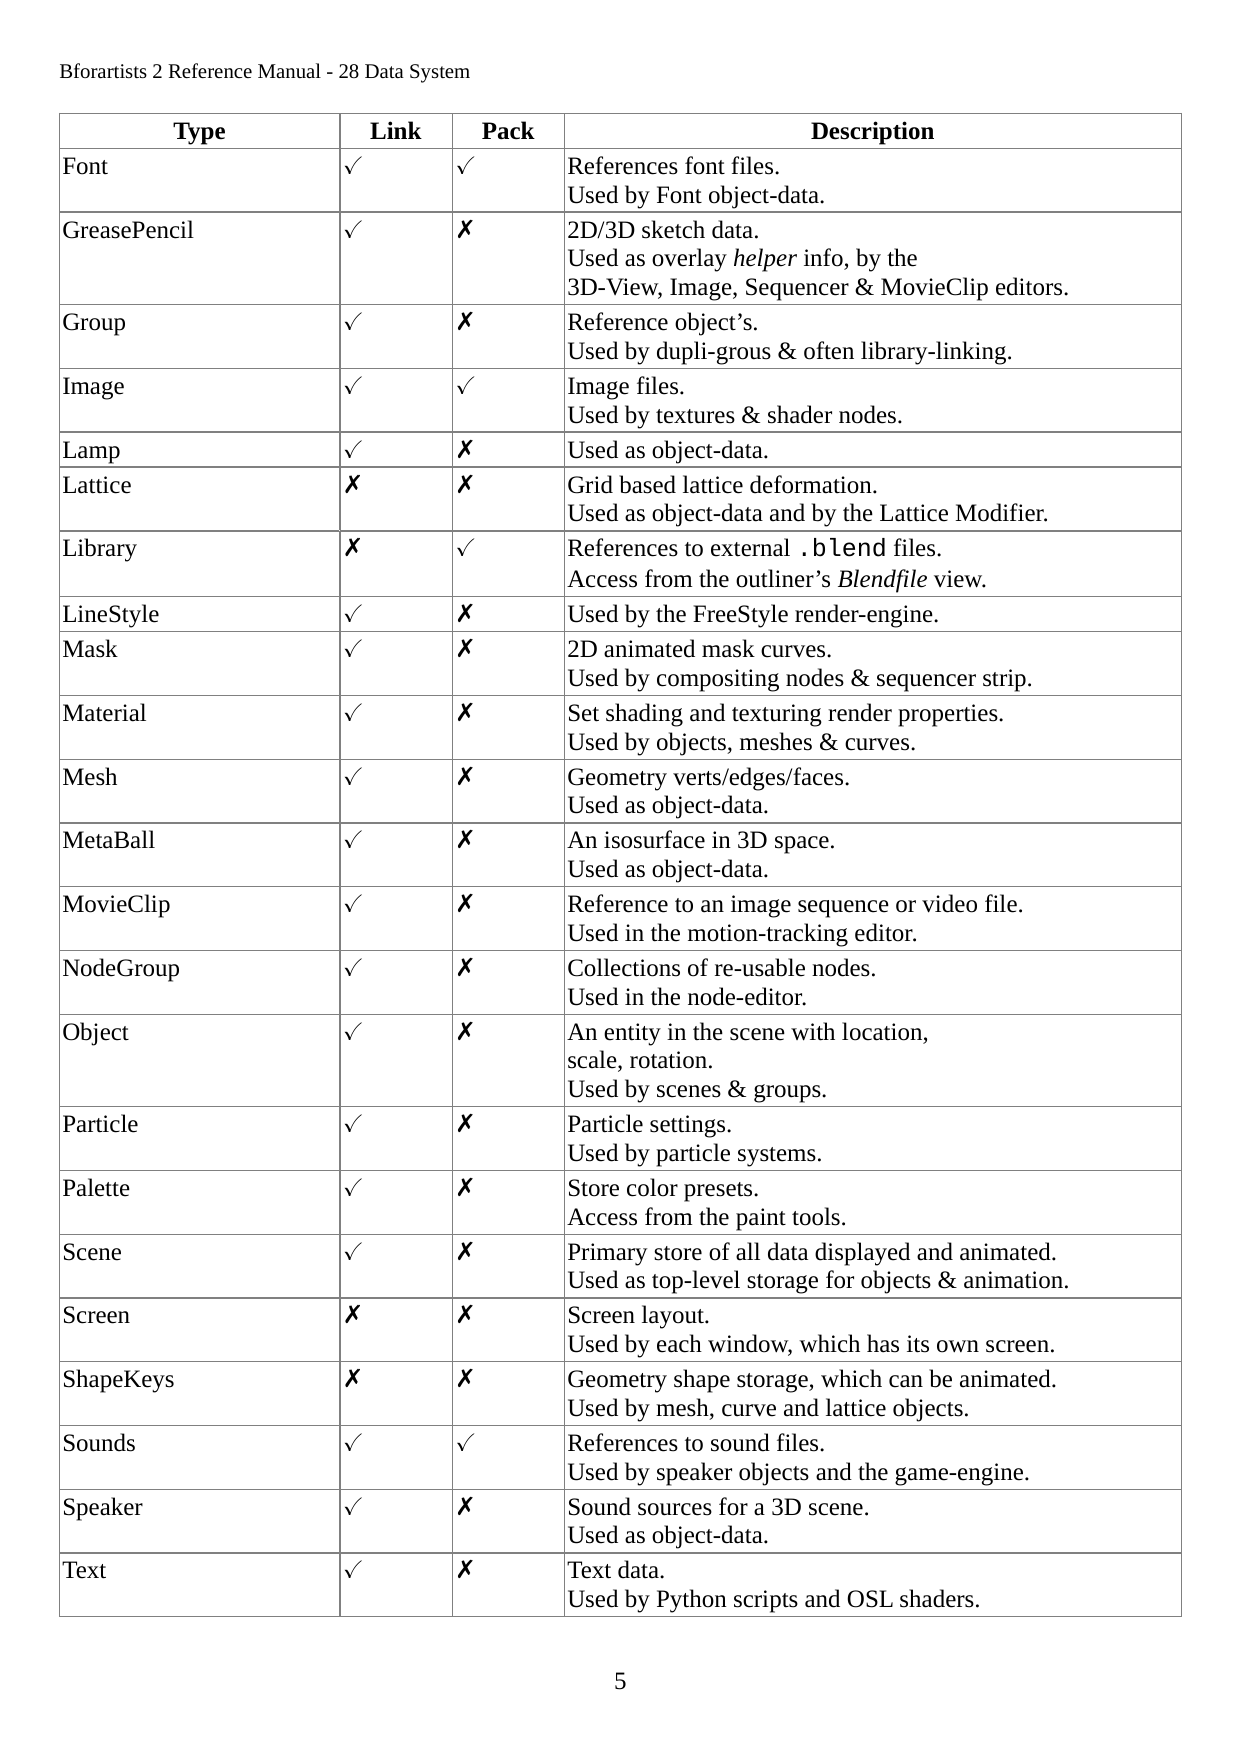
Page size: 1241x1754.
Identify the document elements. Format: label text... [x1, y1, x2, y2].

table_cell ✓ [341, 887, 452, 950]
table_cell Store color presets. Access from the paint tools. [565, 1171, 1181, 1233]
table_cell ✓ [453, 149, 564, 211]
table_cell Lattice [60, 468, 339, 530]
table_header Description [565, 114, 1181, 148]
table_cell Image files. Used by textures & shader nodes. [565, 369, 1181, 431]
table_cell References to sound files. Used by speaker objects and the game-engine. [565, 1426, 1181, 1488]
table_cell Image [60, 369, 339, 431]
table_header Link [341, 114, 452, 148]
table_cell Reference to an image sequence or video file. Used in the motion-tracking editor. [565, 887, 1181, 950]
table_cell ✗ [453, 632, 564, 695]
table_cell An isosurface in 3D space. Used as object-data. [565, 824, 1181, 886]
table_cell ✓ [341, 824, 452, 886]
table_cell NodeGroup [60, 951, 339, 1013]
table_cell ✓ [341, 1490, 452, 1552]
table_cell Sounds [60, 1426, 339, 1488]
table_cell Geometry verts/edges/faces. Used as object-data. [565, 760, 1181, 822]
table_cell Reference object’s. Used by dupli-grous & often library-linking. [565, 305, 1181, 368]
table_cell 2D/3D sketch data. Used as overlay helper info, by the 3D-View, Image, Sequencer & MovieClip editors. [565, 213, 1181, 304]
table_cell ✗ [453, 1107, 564, 1170]
table_cell Speaker [60, 1490, 339, 1552]
table_cell Text [60, 1554, 339, 1616]
table_cell ✗ [341, 1299, 452, 1361]
table_cell Lamp [60, 433, 339, 466]
table_cell ✗ [453, 824, 564, 886]
table_cell GreasePencil [60, 213, 339, 304]
table_cell ✗ [453, 1490, 564, 1552]
table_cell Mask [60, 632, 339, 695]
table_cell Grid based lattice deformation. Used as object-data and by the Lattice Modifier. [565, 468, 1181, 530]
table_cell ✗ [453, 951, 564, 1013]
table_cell ✓ [341, 213, 452, 304]
table_cell ✗ [341, 468, 452, 530]
table_cell ✓ [341, 951, 452, 1013]
table_cell ✗ [453, 213, 564, 304]
table_cell ✓ [341, 1235, 452, 1297]
table_cell ✗ [453, 696, 564, 758]
table_cell ✓ [341, 1426, 452, 1488]
table_cell ✓ [341, 149, 452, 211]
table_cell ✓ [341, 760, 452, 822]
table_cell MovieClip [60, 887, 339, 950]
table_cell LineStyle [60, 597, 339, 631]
table_cell ✓ [341, 1015, 452, 1106]
table_cell Geometry shape storage, which can be animated. Used by mesh, curve and lattice objects. [565, 1362, 1181, 1425]
table_cell Primary store of all data displayed and animated. Used as top-level storage for objects & animation. [565, 1235, 1181, 1297]
table_cell ✗ [453, 468, 564, 530]
table_cell Text data. Used by Python scripts and OSL shaders. [565, 1554, 1181, 1616]
table_cell References font files. Used by Font object-data. [565, 149, 1181, 211]
table_cell ✓ [341, 433, 452, 466]
table_cell Used by the FreeStyle render-engine. [565, 597, 1181, 631]
table_cell ✗ [341, 532, 452, 596]
table_cell Particle [60, 1107, 339, 1170]
table_cell ✗ [453, 305, 564, 368]
table_cell Sound sources for a 3D scene. Used as object-data. [565, 1490, 1181, 1552]
table_cell ✗ [453, 1015, 564, 1106]
table_cell ✗ [453, 1235, 564, 1297]
table_cell ✗ [453, 760, 564, 822]
table_cell ✓ [341, 369, 452, 431]
table_cell ✓ [341, 1171, 452, 1233]
table_cell Used as object-data. [565, 433, 1181, 466]
table_cell Collections of re-usable nodes. Used in the node-editor. [565, 951, 1181, 1013]
table_cell References to external .blend files. Access from the outliner’s Blendfile view. [565, 532, 1181, 596]
table_cell Particle settings. Used by particle systems. [565, 1107, 1181, 1170]
table_cell ✓ [341, 632, 452, 695]
table_cell Font [60, 149, 339, 211]
table_cell Object [60, 1015, 339, 1106]
table_cell ✗ [453, 1362, 564, 1425]
table_cell ✓ [453, 1426, 564, 1488]
table_cell Mesh [60, 760, 339, 822]
table_header Pack [453, 114, 564, 148]
table_header Type [60, 114, 339, 148]
table_cell ✓ [341, 1554, 452, 1616]
table_cell An entity in the scene with location, scale, rotation. Used by scenes & groups. [565, 1015, 1181, 1106]
table_cell ✗ [453, 1171, 564, 1233]
table_cell ✓ [341, 696, 452, 758]
table_cell MetaBall [60, 824, 339, 886]
table_cell ✓ [453, 369, 564, 431]
table_cell Palette [60, 1171, 339, 1233]
table_cell Screen layout. Used by each window, which has its own screen. [565, 1299, 1181, 1361]
table_cell Scene [60, 1235, 339, 1297]
table_cell ✗ [453, 1554, 564, 1616]
table_cell ✗ [453, 887, 564, 950]
table_cell ✓ [341, 1107, 452, 1170]
table_cell Material [60, 696, 339, 758]
table_cell 2D animated mask curves. Used by compositing nodes & sequencer strip. [565, 632, 1181, 695]
table_cell ✗ [453, 1299, 564, 1361]
table_cell Library [60, 532, 339, 596]
table_cell Set shading and texturing render properties. Used by objects, meshes & curves. [565, 696, 1181, 758]
table_cell Screen [60, 1299, 339, 1361]
table_cell ShapeKeys [60, 1362, 339, 1425]
table_cell ✓ [341, 597, 452, 631]
table_cell ✗ [453, 597, 564, 631]
table_cell ✓ [453, 532, 564, 596]
table_cell Group [60, 305, 339, 368]
table_cell ✗ [341, 1362, 452, 1425]
table_cell ✗ [453, 433, 564, 466]
table_cell ✓ [341, 305, 452, 368]
